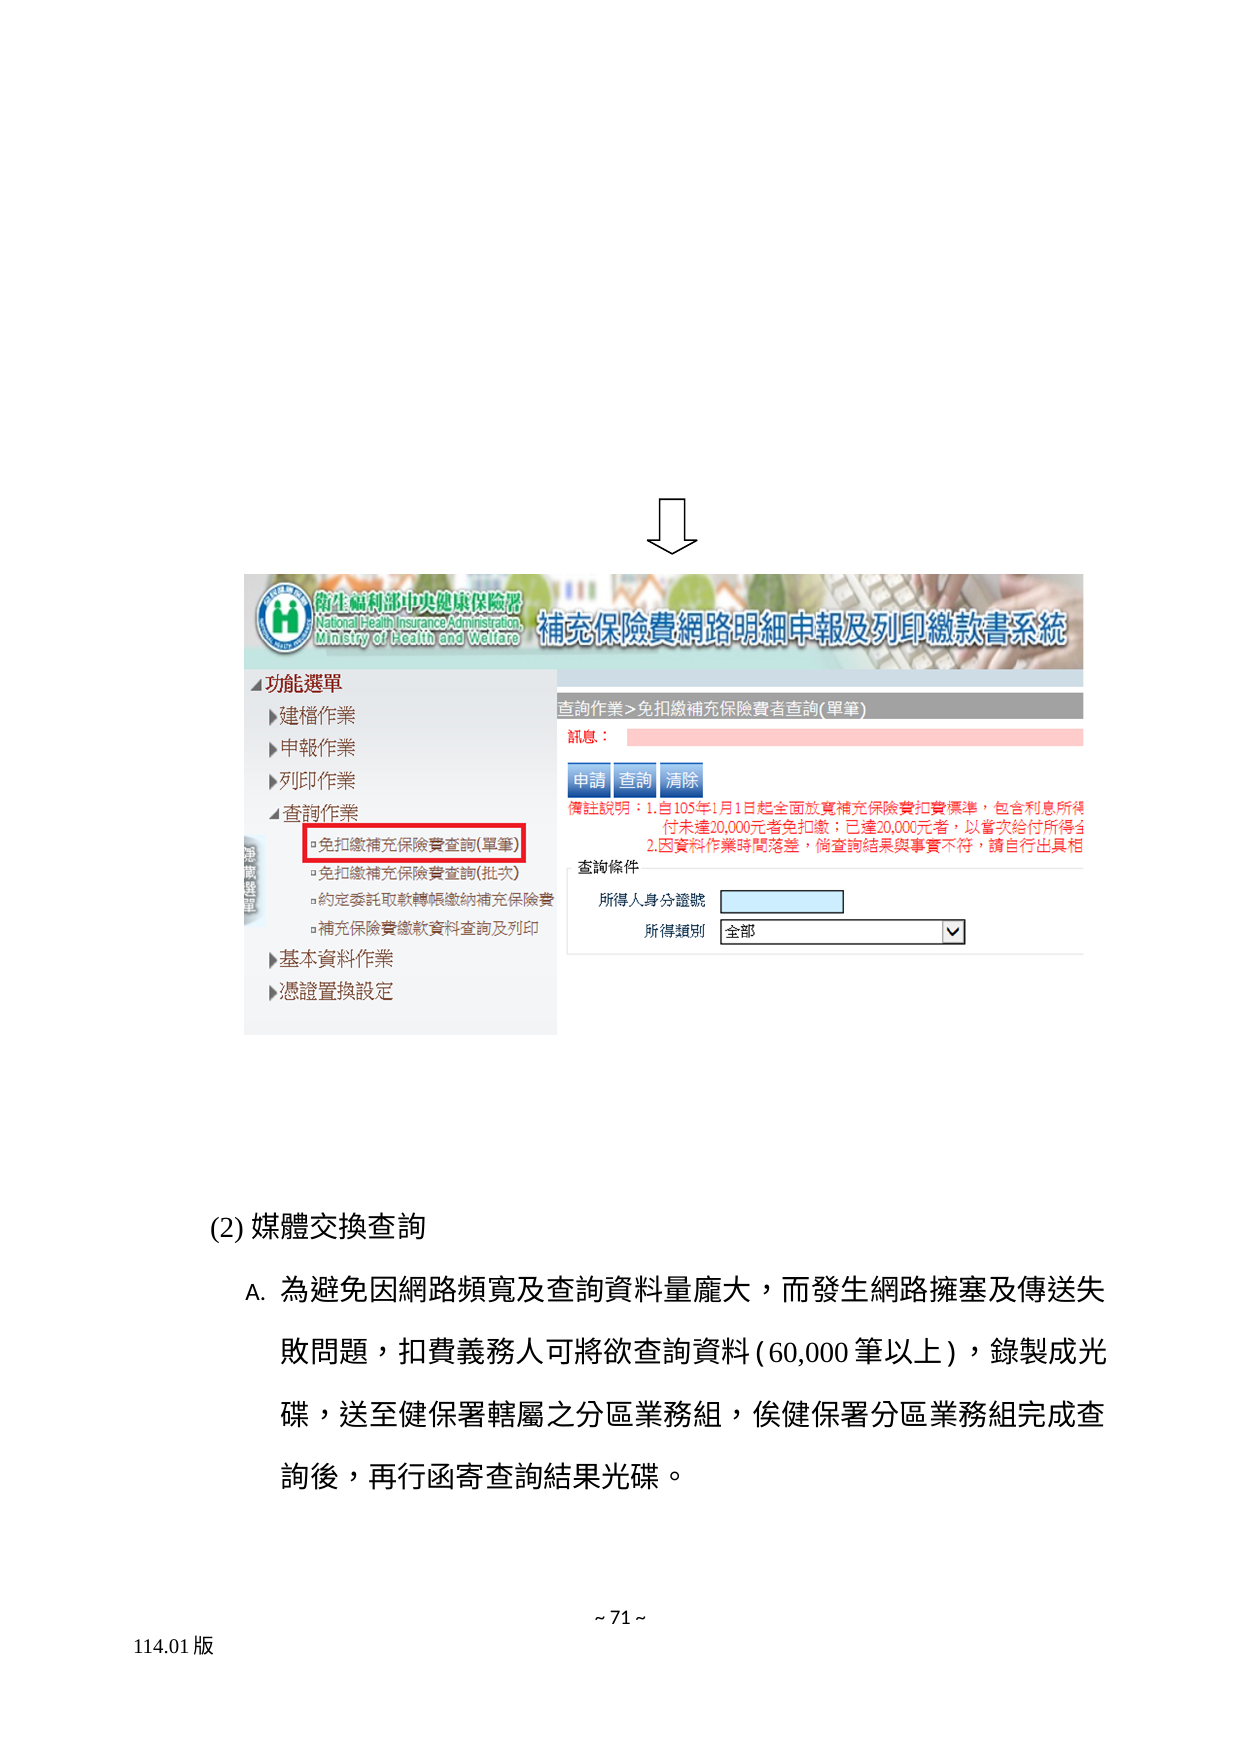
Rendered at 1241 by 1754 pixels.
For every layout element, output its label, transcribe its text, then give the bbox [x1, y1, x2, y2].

list 為避免因網路頻寬及查詢資料量龐大，而發生網路擁塞及傳送失敗問題，扣費義務人可將欲查詢資料(60,000筆以上)，錄製成光碟，送至健保署轄屬之分區業務組，俟健保署分區業務組完成查詢後，再行函寄查詢結果光碟。 [245, 1246, 1107, 1496]
list 媒體交換查詢 [210, 1183, 1107, 1246]
